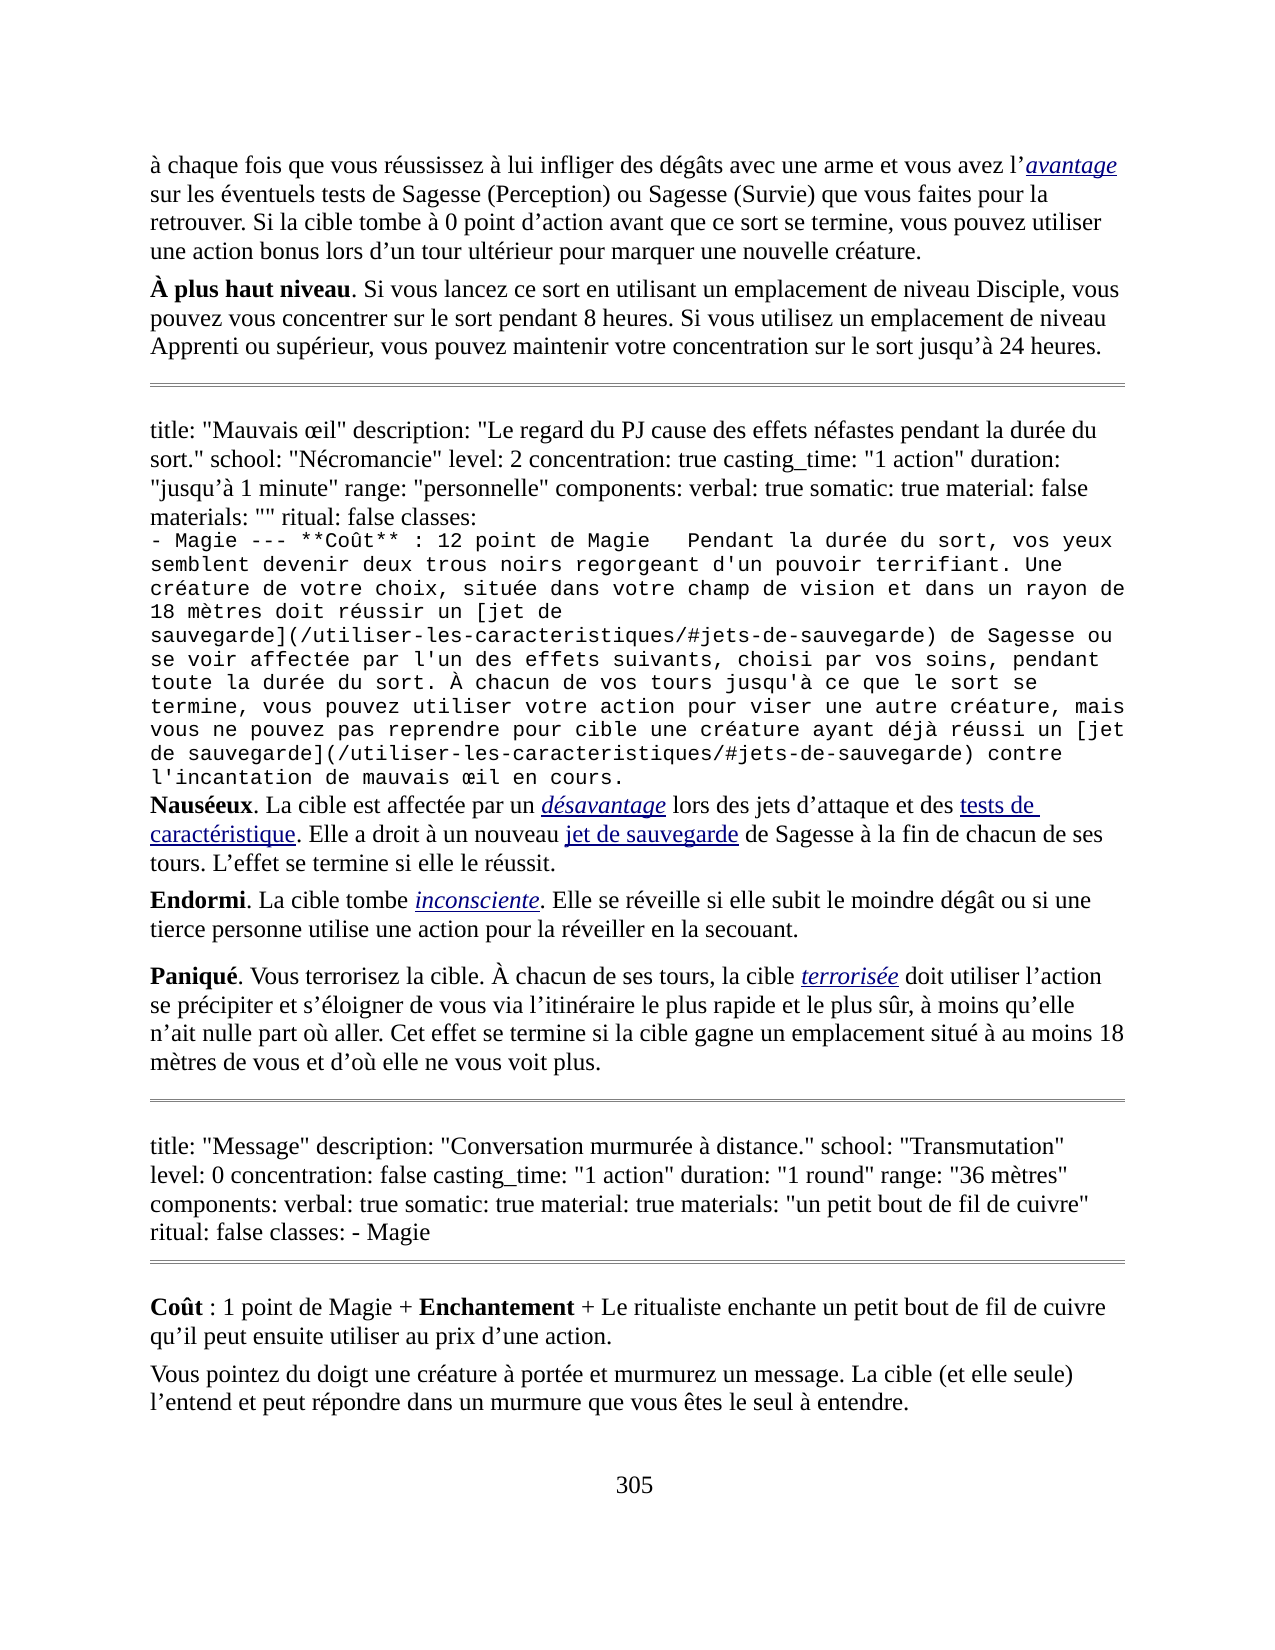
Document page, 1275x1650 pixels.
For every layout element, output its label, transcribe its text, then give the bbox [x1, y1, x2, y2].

text - Magie --- **Coût** : 12 point de Magie Pendant la durée du sort, vos yeux semblent devenir deux trous noirs regorgeant d'un pouvoir terrifiant. Une créature de votre choix, située dans votre champ de vision et dans un rayon de 18 mètres doit réussir un [jet de sauvegarde](/utiliser-les-caracteristiques/#jets-de-sauvegarde) de Sagesse ou se voir affectée par l'un des effets suivants, choisi par vos soins, pendant toute la durée du sort. À chacun de vos tours jusqu'à ce que le sort se termine, vous pouvez utiliser votre action pour viser une autre créature, mais vous ne pouvez pas reprendre pour cible une créature ayant déjà réussi un [jet de sauvegarde](/utiliser-les-caracteristiques/#jets-de-sauvegarde) contre l'incantation de mauvais œil en cours. [150, 530, 1125, 790]
text Coût : 1 point de Magie + Enchantement + Le ritualiste enchante un petit bout de fil de cuivre qu’il peut ensuite utiliser au prix d’une action. [150, 1292, 1125, 1350]
text title: "Mauvais œil" description: "Le regard du PJ cause des effets néfastes pendant la durée du sort." school: "Nécromancie" level: 2 concentration: true casting_time: "1 action" duration: "jusqu’à 1 minute" range: "personnelle" components: verbal: true somatic: true material: false materials: "" ritual: false classes: [150, 415, 1125, 530]
text À plus haut niveau. Si vous lancez ce sort en utilisant un emplacement de niveau Disciple, vous pouvez vous concentrer sur le sort pendant 8 heures. Si vous utilisez un emplacement de niveau Apprenti ou supérieur, vous pouvez maintenir votre concentration sur le sort jusqu’à 24 heures. [150, 274, 1125, 360]
text Endormi. La cible tombe inconsciente. Elle se réveille si elle subit le moindre dégât ou si une tierce personne utilise une action pour la réveiller en la secouant. [150, 886, 1125, 943]
text Nauséeux. La cible est affectée par un désavantage lors des jets d’attaque et des tests de caractéristique. Elle a droit à un nouveau jet de sauvegarde de Sagesse à la fin de chacun de ses tours. L’effet se termine si elle le réussit. [150, 790, 1125, 877]
text Vous pointez du doigt une créature à portée et murmurez un message. La cible (et elle seule) l’entend et peut répondre dans un murmure que vous êtes le seul à entendre. [150, 1359, 1125, 1416]
text title: "Message" description: "Conversation murmurée à distance." school: "Transmutation" level: 0 concentration: false casting_time: "1 action" duration: "1 round" range: "36 mètres" components: verbal: true somatic: true material: true materials: "un petit bout de fil de cuivre" ritual: false classes: - Magie [150, 1131, 1125, 1246]
text à chaque fois que vous réussissez à lui infliger des dégâts avec une arme et vous avez l’avantage sur les éventuels tests de Sagesse (Perception) ou Sagesse (Survie) que vous faites pour la retrouver. Si la cible tombe à 0 point d’action avant que ce sort se termine, vous pouvez utiliser une action bonus lors d’un tour ultérieur pour marquer une nouvelle créature. [150, 150, 1125, 265]
text Paniqué. Vous terrorisez la cible. À chacun de ses tours, la cible terrorisée doit utiliser l’action se précipiter et s’éloigner de vous via l’itinéraire le plus rapide et le plus sûr, à moins qu’elle n’ait nulle part où aller. Cet effet se termine si la cible gagne un emplacement situé à au moins 18 mètres de vous et d’où elle ne vous voit plus. [150, 961, 1125, 1076]
